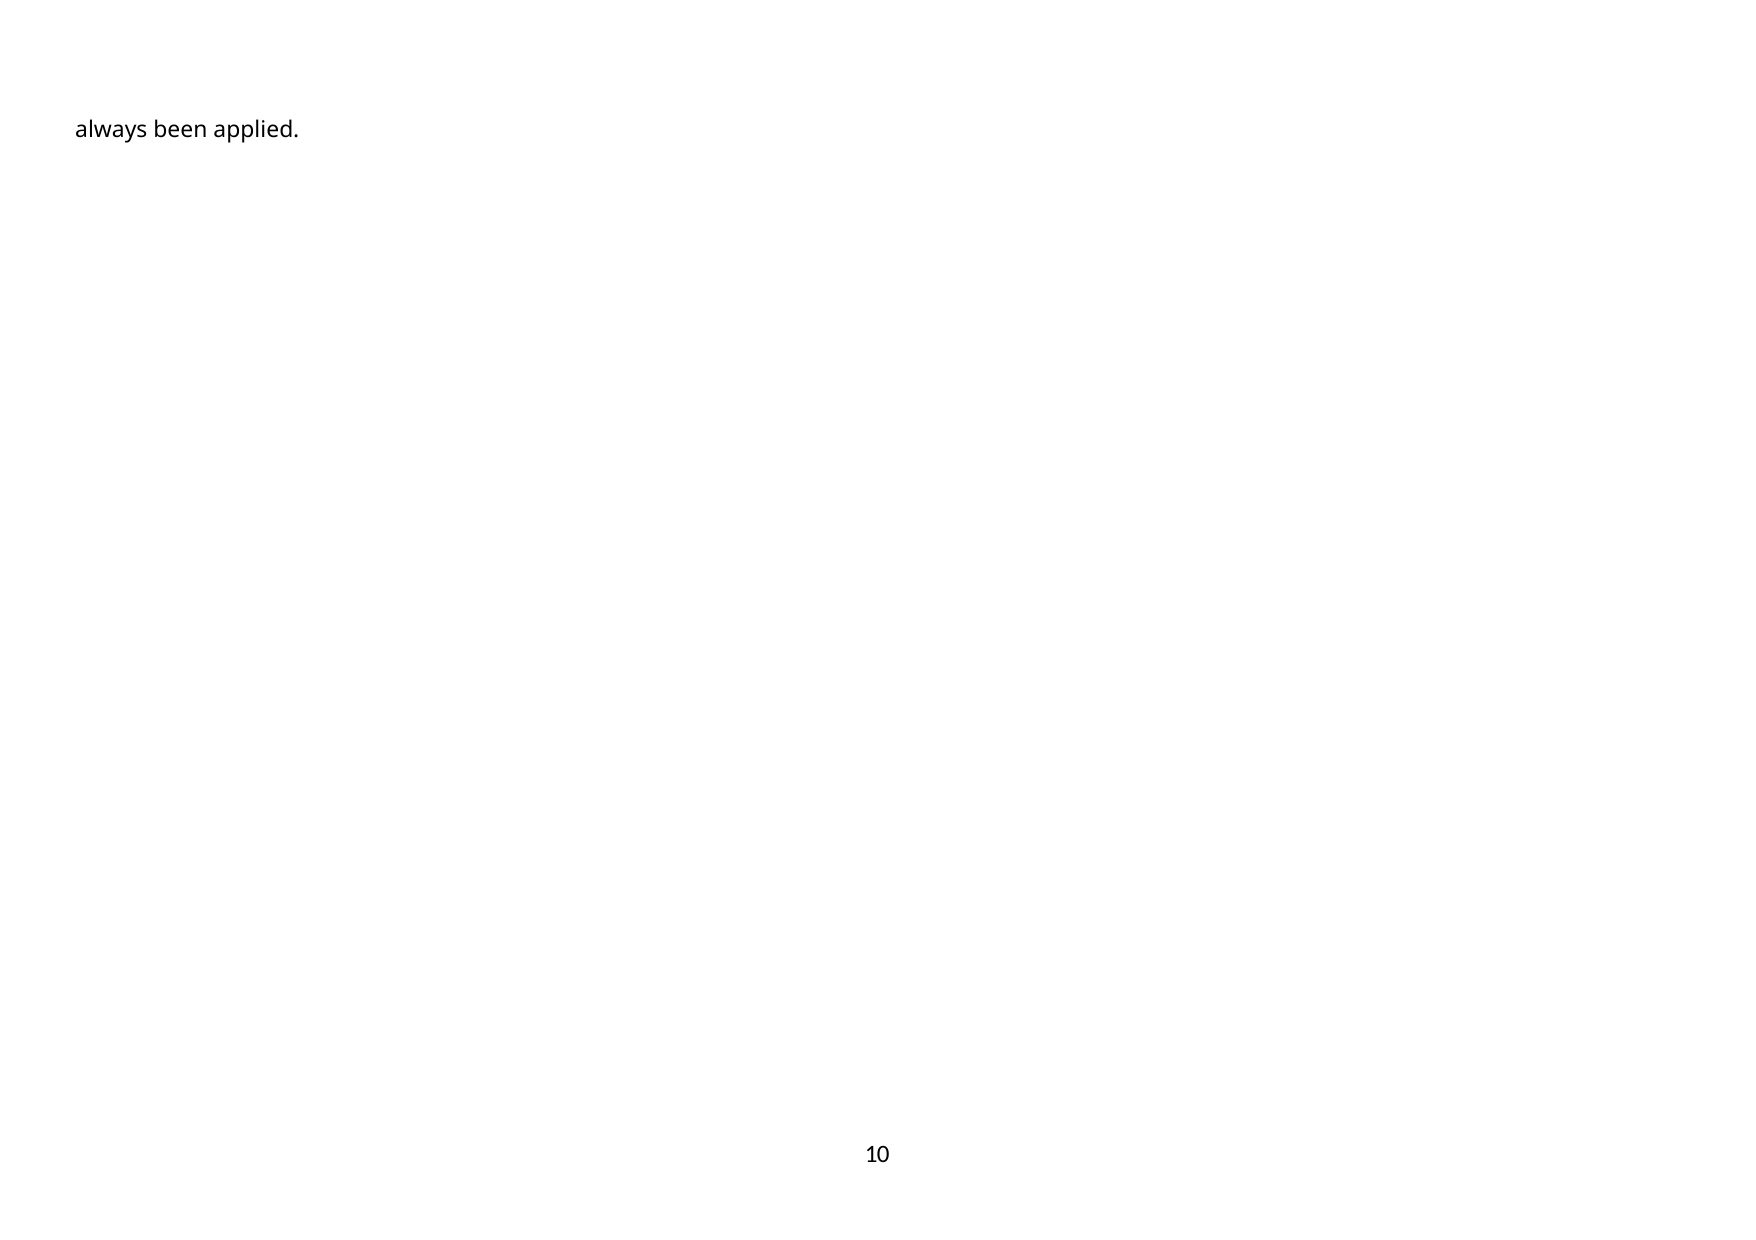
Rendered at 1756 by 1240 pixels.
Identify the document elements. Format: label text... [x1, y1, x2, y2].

text always been applied. [75, 112, 1681, 144]
